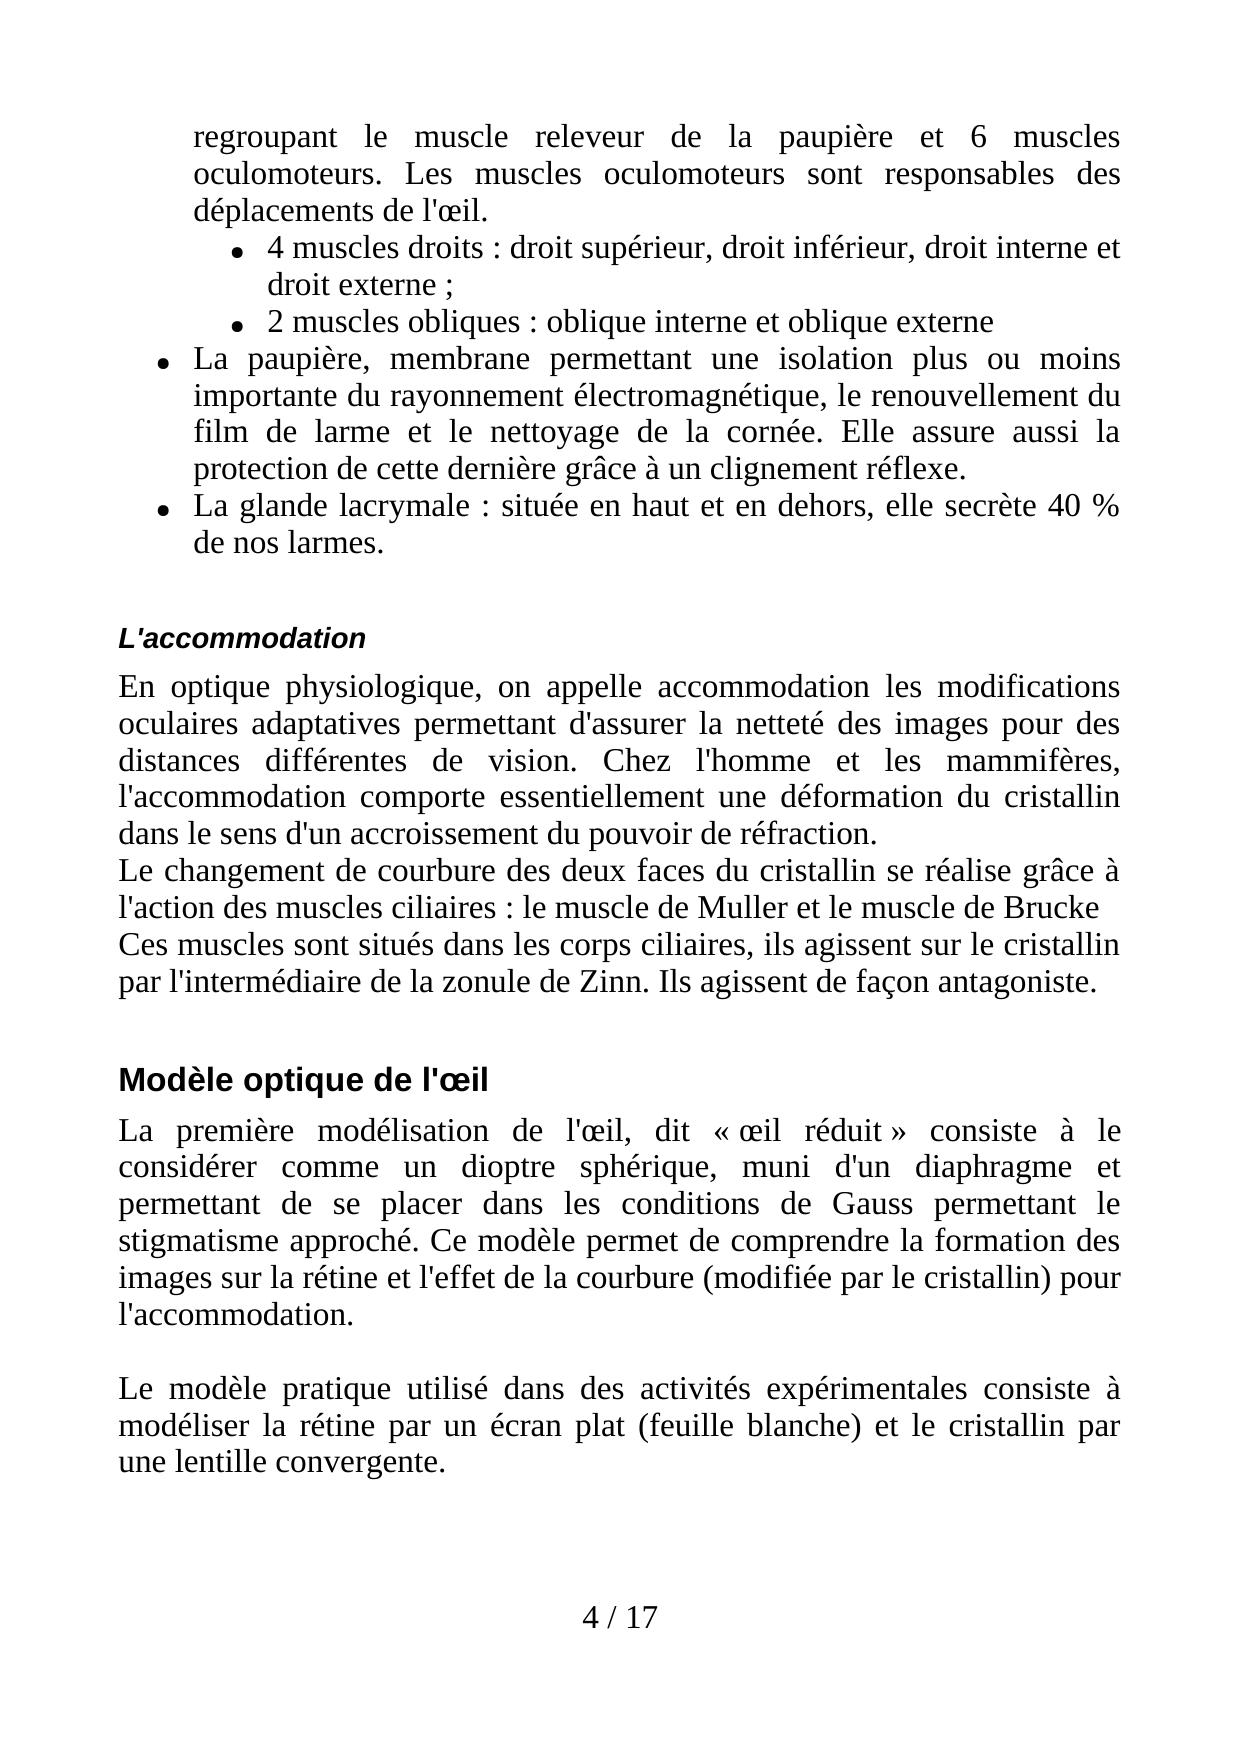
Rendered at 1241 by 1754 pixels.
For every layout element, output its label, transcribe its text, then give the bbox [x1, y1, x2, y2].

text Le changement de courbure des deux faces du cristallin se réalise grâce à l'action des muscles ciliaires : le muscle de Muller et le muscle de Brucke [118, 852, 1122, 926]
subtitle Modèle optique de l'œil [118, 1061, 1122, 1099]
list La paupière, membrane permettant une isolation plus ou moins importante du rayonnement électromagnétique, le renouvellement du film de larme et le nettoyage de la cornée. Elle assure aussi la protection de cette dernière grâce à un clignement réflexe. [156, 339, 1122, 487]
list regroupant le muscle releveur de la paupière et 6 muscles oculomoteurs. Les muscles oculomoteurs sont responsables des déplacements de l'œil. [156, 118, 1122, 229]
text En optique physiologique, on appelle accommodation les modifications oculaires adaptatives permettant d'assurer la netteté des images pour des distances différentes de vision. Chez l'homme et les mammifères, l'accommodation comporte essentiellement une déformation du cristallin dans le sens d'un accroissement du pouvoir de réfraction. [118, 668, 1122, 852]
subtitle L'accommodation [118, 622, 1122, 655]
list 2 muscles obliques : oblique interne et oblique externe [229, 302, 1122, 339]
text La première modélisation de l'œil, dit « œil réduit » consiste à le considérer comme un dioptre sphérique, muni d'un diaphragme et permettant de se placer dans les conditions de Gauss permettant le stigmatisme approché. Ce modèle permet de comprendre la formation des images sur la rétine et l'effet de la courbure (modifiée par le cristallin) pour l'accommodation. [118, 1111, 1122, 1333]
list La glande lacrymale : située en haut et en dehors, elle secrète 40 % de nos larmes. [156, 487, 1122, 561]
list 4 muscles droits : droit supérieur, droit inférieur, droit interne et droit externe ; [229, 229, 1122, 302]
text Ces muscles sont situés dans les corps ciliaires, ils agissent sur le cristallin par l'intermédiaire de la zonule de Zinn. Ils agissent de façon antagoniste. [118, 926, 1122, 999]
text Le modèle pratique utilisé dans des activités expérimentales consiste à modéliser la rétine par un écran plat (feuille blanche) et le cristallin par une lentille convergente. [118, 1369, 1122, 1480]
